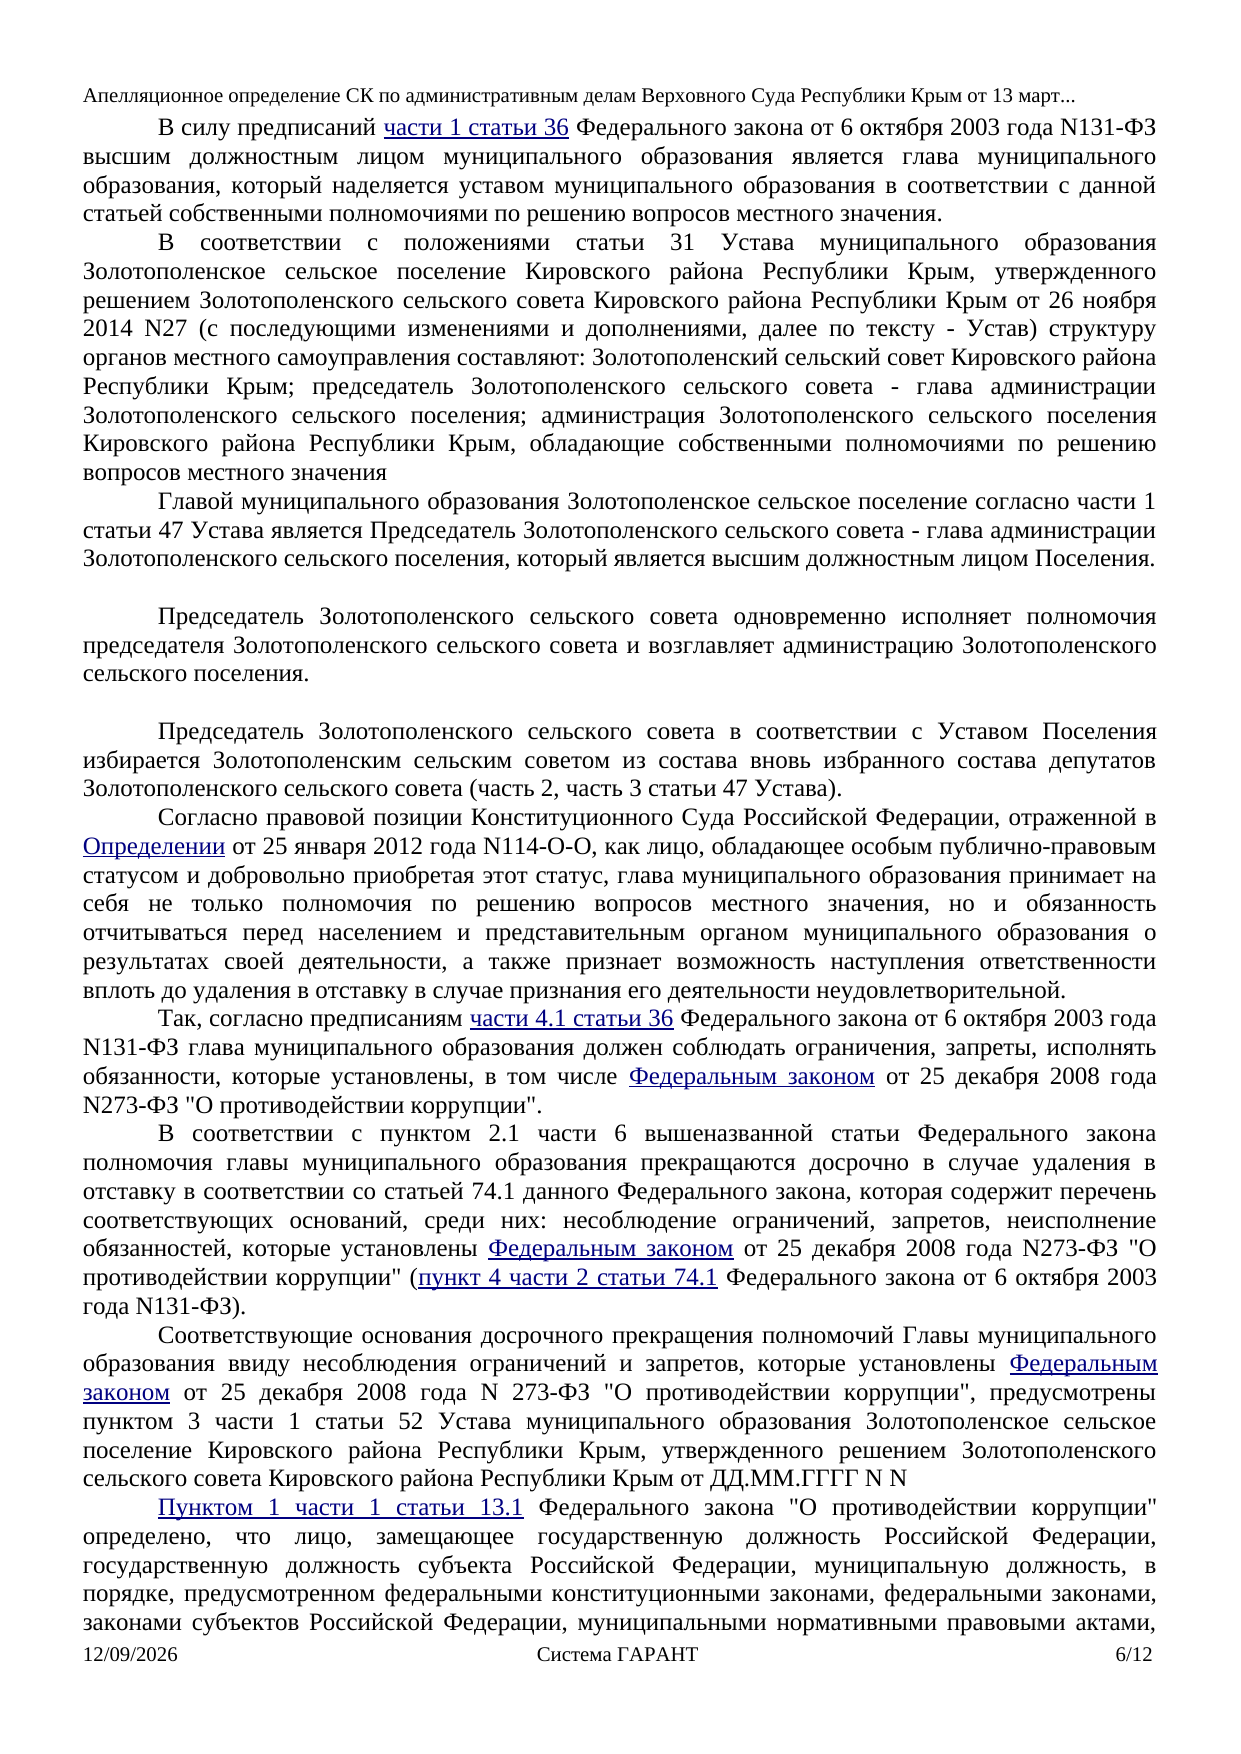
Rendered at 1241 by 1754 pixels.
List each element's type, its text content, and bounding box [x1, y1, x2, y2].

text В соответствии с пунктом 2.1 части 6 вышеназванной статьи Федерального закона полномочия главы муниципального образования прекращаются досрочно в случае удаления в отставку в соответствии со статьей 74.1 данного Федерального закона, которая содержит перечень соответствующих оснований, среди них: несоблюдение ограничений, запретов, неисполнение обязанностей, которые установлены Федеральным законом от 25 декабря 2008 года N273-ФЗ "О противодействии коррупции" (пункт 4 части 2 статьи 74.1 Федерального закона от 6 октября 2003 года N131-ФЗ). [83, 1118, 1157, 1320]
text В силу предписаний части 1 статьи 36 Федерального закона от 6 октября 2003 года N131-ФЗ высшим должностным лицом муниципального образования является глава муниципального образования, который наделяется уставом муниципального образования в соответствии с данной статьей собственными полномочиями по решению вопросов местного значения. [83, 112, 1157, 227]
text Так, согласно предписаниям части 4.1 статьи 36 Федерального закона от 6 октября 2003 года N131-ФЗ глава муниципального образования должен соблюдать ограничения, запреты, исполнять обязанности, которые установлены, в том числе Федеральным законом от 25 декабря 2008 года N273-ФЗ "О противодействии коррупции". [83, 1003, 1157, 1118]
text Председатель Золотополенского сельского совета в соответствии с Уставом Поселения избирается Золотополенским сельским советом из состава вновь избранного состава депутатов Золотополенского сельского совета (часть 2, часть 3 статьи 47 Устава). [83, 716, 1157, 802]
text Согласно правовой позиции Конституционного Суда Российской Федерации, отраженной в Определении от 25 января 2012 года N114-О-О, как лицо, обладающее особым публично-правовым статусом и добровольно приобретая этот статус, глава муниципального образования принимает на себя не только полномочия по решению вопросов местного значения, но и обязанность отчитываться перед населением и представительным органом муниципального образования о результатах своей деятельности, а также признает возможность наступления ответственности вплоть до удаления в отставку в случае признания его деятельности неудовлетворительной. [83, 802, 1157, 1003]
text Пунктом 1 части 1 статьи 13.1 Федерального закона "О противодействии коррупции" определено, что лицо, замещающее государственную должность Российской Федерации, государственную должность субъекта Российской Федерации, муниципальную должность, в порядке, предусмотренном федеральными конституционными законами, федеральными законами, законами субъектов Российской Федерации, муниципальными нормативными правовыми актами, [83, 1492, 1157, 1636]
text Соответствующие основания досрочного прекращения полномочий Главы муниципального образования ввиду несоблюдения ограничений и запретов, которые установлены Федеральным законом от 25 декабря 2008 года N 273-ФЗ "О противодействии коррупции", предусмотрены пунктом 3 части 1 статьи 52 Устава муниципального образования Золотополенское сельское поселение Кировского района Республики Крым, утвержденного решением Золотополенского сельского совета Кировского района Республики Крым от ДД.ММ.ГГГГ N N [83, 1320, 1157, 1492]
text В соответствии с положениями статьи 31 Устава муниципального образования Золотополенское сельское поселение Кировского района Республики Крым, утвержденного решением Золотополенского сельского совета Кировского района Республики Крым от 26 ноября 2014 N27 (с последующими изменениями и дополнениями, далее по тексту - Устав) структуру органов местного самоуправления составляют: Золотополенский сельский совет Кировского района Республики Крым; председатель Золотополенского сельского совета - глава администрации Золотополенского сельского поселения; администрация Золотополенского сельского поселения Кировского района Республики Крым, обладающие собственными полномочиями по решению вопросов местного значения [83, 227, 1157, 486]
text Председатель Золотополенского сельского совета одновременно исполняет полномочия председателя Золотополенского сельского совета и возглавляет администрацию Золотополенского сельского поселения. [83, 601, 1157, 687]
text Главой муниципального образования Золотополенское сельское поселение согласно части 1 статьи 47 Устава является Председатель Золотополенского сельского совета - глава администрации Золотополенского сельского поселения, который является высшим должностным лицом Поселения. [83, 486, 1157, 572]
